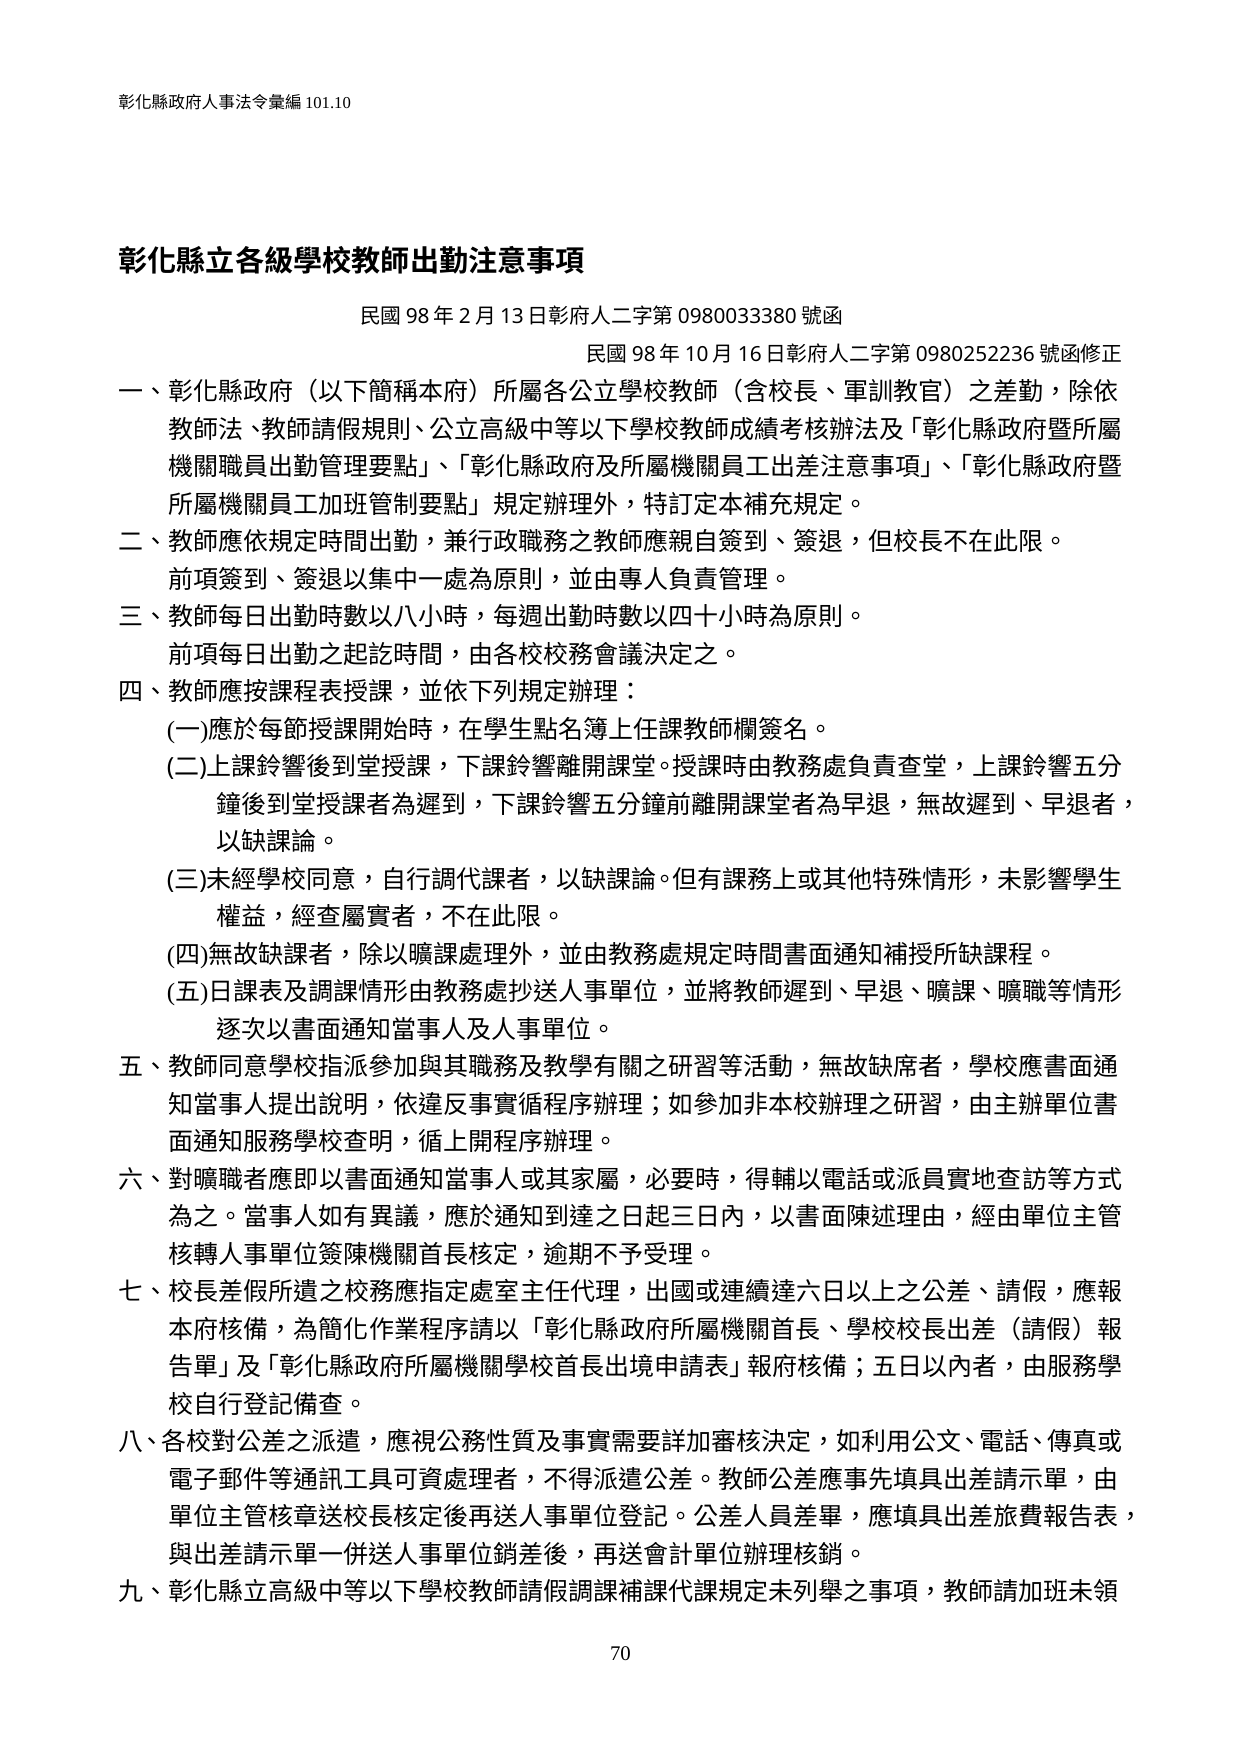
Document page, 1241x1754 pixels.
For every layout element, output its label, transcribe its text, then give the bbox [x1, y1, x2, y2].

text 六、對曠職者應即以書面通知當事人或其家屬，必要時，得輔以電話或派員實地查訪等方式為之。當事人如有異議，應於通知到達之日起三日內，以書面陳述理由，經由單位主管核轉人事單位簽陳機關首長核定，逾期不予受理。 [118, 1159, 1122, 1271]
text (五)日課表及調課情形由教務處抄送人事單位，並將教師遲到、早退、曠課、曠職等情形逐次以書面通知當事人及人事單位。 [167, 971, 1122, 1046]
text 七、校長差假所遺之校務應指定處室主任代理，出國或連續達六日以上之公差、請假，應報本府核備，為簡化作業程序請以「彰化縣政府所屬機關首長、學校校長出差（請假）報告單」及「彰化縣政府所屬機關學校首長出境申請表」報府核備；五日以內者，由服務學校自行登記備查。 [118, 1271, 1122, 1421]
text 一、彰化縣政府（以下簡稱本府）所屬各公立學校教師（含校長、軍訓教官）之差勤，除依教師法、教師請假規則、公立高級中等以下學校教師成績考核辦法及「彰化縣政府暨所屬機關職員出勤管理要點」、「彰化縣政府及所屬機關員工出差注意事項」、「彰化縣政府暨所屬機關員工加班管制要點」規定辦理外，特訂定本補充規定。 [118, 371, 1122, 521]
text 民國98年10月16日彰府人二字第0980252236號函修正 [118, 334, 1122, 371]
text 民國98年2月13日彰府人二字第0980033380號函 [118, 296, 1122, 334]
text 三、教師每日出勤時數以八小時，每週出勤時數以四十小時為原則。 [118, 596, 1122, 634]
text (一)應於每節授課開始時，在學生點名簿上任課教師欄簽名。 [167, 709, 1122, 746]
text 九、彰化縣立高級中等以下學校教師請假調課補課代課規定未列舉之事項，教師請加班未領 [118, 1571, 1122, 1609]
text (二)上課鈴響後到堂授課，下課鈴響離開課堂。授課時由教務處負責查堂，上課鈴響五分鐘後到堂授課者為遲到，下課鈴響五分鐘前離開課堂者為早退，無故遲到、早退者，以缺課論。 [167, 746, 1122, 859]
text 前項簽到、簽退以集中一處為原則，並由專人負責管理。 [168, 559, 1122, 596]
text 前項每日出勤之起訖時間，由各校校務會議決定之。 [168, 634, 1122, 671]
text 八、各校對公差之派遣，應視公務性質及事實需要詳加審核決定，如利用公文、電話、傳真或電子郵件等通訊工具可資處理者，不得派遣公差。教師公差應事先填具出差請示單，由單位主管核章送校長核定後再送人事單位登記。公差人員差畢，應填具出差旅費報告表，與出差請示單一併送人事單位銷差後，再送會計單位辦理核銷。 [118, 1421, 1122, 1571]
subtitle 彰化縣立各級學校教師出勤注意事項 [118, 221, 1122, 296]
text 五、教師同意學校指派參加與其職務及教學有關之研習等活動，無故缺席者，學校應書面通知當事人提出說明，依違反事實循程序辦理；如參加非本校辦理之研習，由主辦單位書面通知服務學校查明，循上開程序辦理。 [118, 1046, 1122, 1159]
text 四、教師應按課程表授課，並依下列規定辦理： [118, 671, 1122, 709]
text (四)無故缺課者，除以曠課處理外，並由教務處規定時間書面通知補授所缺課程。 [167, 934, 1122, 971]
text 二、教師應依規定時間出勤，兼行政職務之教師應親自簽到、簽退，但校長不在此限。 [118, 521, 1122, 559]
text (三)未經學校同意，自行調代課者，以缺課論。但有課務上或其他特殊情形，未影響學生權益，經查屬實者，不在此限。 [167, 859, 1122, 934]
